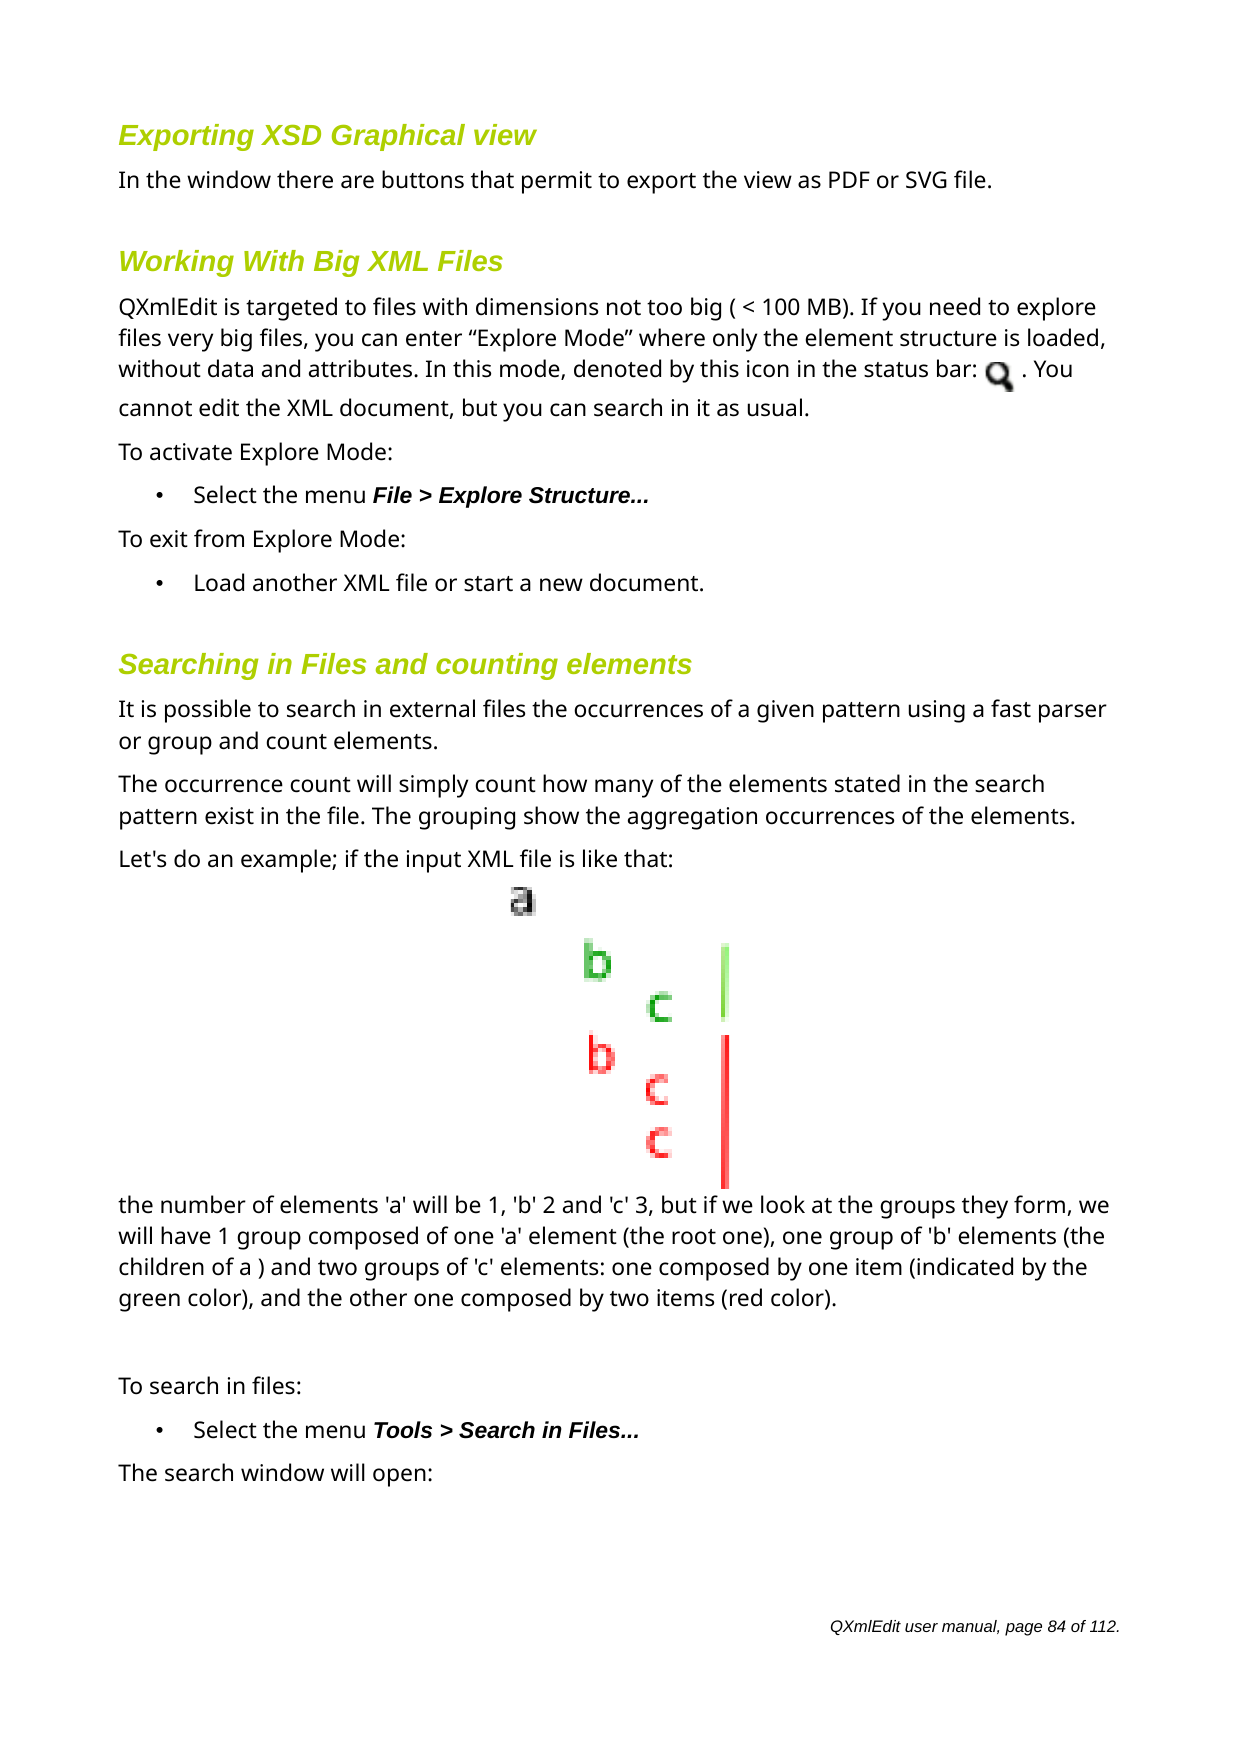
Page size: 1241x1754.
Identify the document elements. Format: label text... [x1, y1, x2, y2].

text To search in files: [118, 1370, 1122, 1401]
text It is possible to search in external files the occurrences of a given pattern using a fast parser or group and count elements. [118, 693, 1122, 756]
text The search window will open: [118, 1457, 1122, 1488]
picture [510, 887, 730, 1189]
subtitle Working With Big XML Files [118, 244, 1122, 278]
picture [984, 362, 1016, 392]
text QXmlEdit is targeted to files with dimensions not too big ( < 100 MB). If you need to explore files very big files, you can enter “Explore Mode” where only the element structure is loaded, without data and attributes. In this mode, denoted by this icon in the status bar: . You cannot edit the XML document, but you can search in it as usual. [118, 290, 1122, 423]
list Load another XML file or start a new document. [156, 567, 1122, 598]
text To activate Explore Mode: [118, 436, 1122, 467]
text Let's do an example; if the input XML file is like that: [118, 843, 1122, 874]
text In the window there are buttons that permit to export the view as PDF or SVG file. [118, 164, 1122, 195]
subtitle Exporting XSD Graphical view [118, 118, 1122, 152]
text The occurrence count will simply count how many of the elements stated in the search pattern exist in the file. The grouping show the aggregation occurrences of the elements. [118, 768, 1122, 831]
text the number of elements 'a' will be 1, 'b' 2 and 'c' 3, but if we look at the groups they form, we will have 1 group composed of one 'a' element (the root one), one group of 'b' elements (the children of a ) and two groups of 'c' elements: one composed by one item (indicated by the green color), and the other one composed by two items (red color). [118, 1189, 1122, 1313]
text To exit from Explore Mode: [118, 523, 1122, 554]
list Select the menu File > Explore Structure... [156, 479, 1122, 511]
subtitle Searching in Files and counting elements [118, 647, 1122, 681]
list Select the menu Tools > Search in Files... [156, 1413, 1122, 1445]
